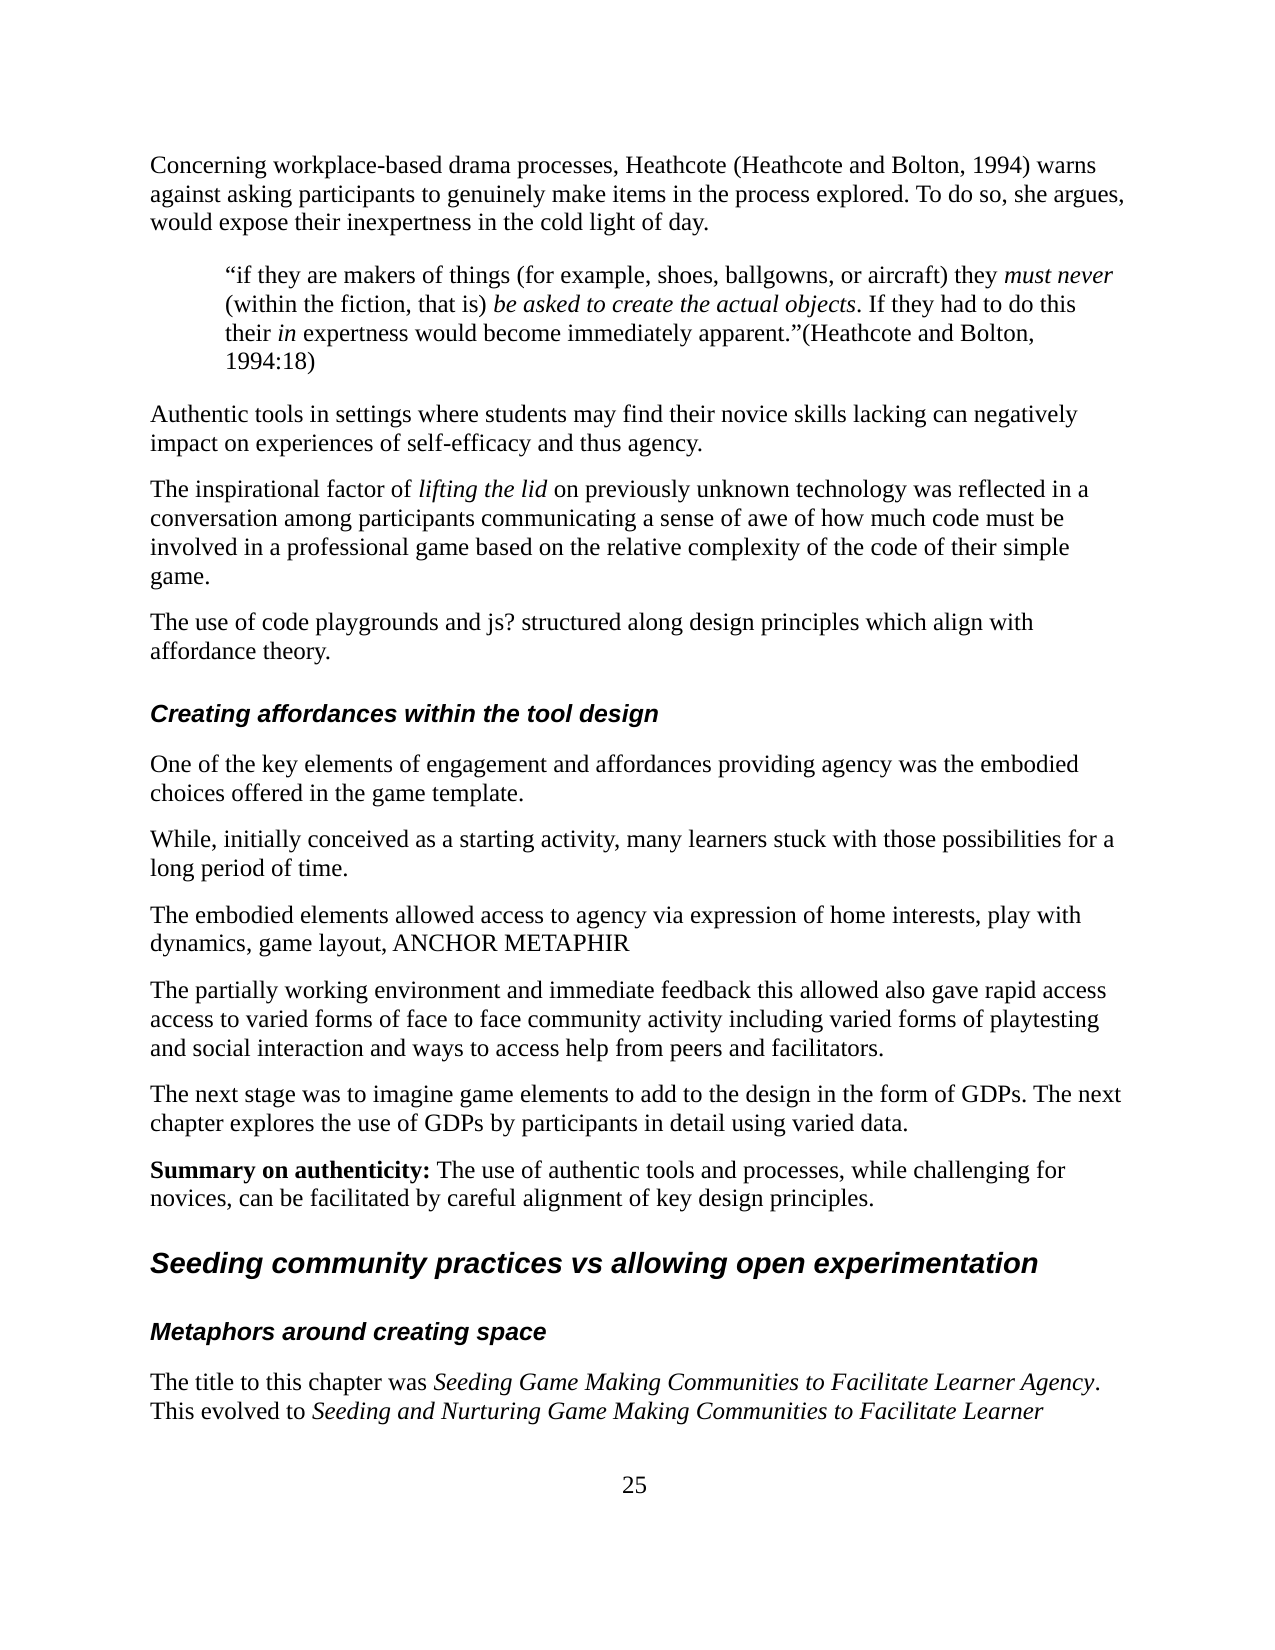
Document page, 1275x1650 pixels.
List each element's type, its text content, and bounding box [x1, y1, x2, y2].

subtitle Seeding community practices vs allowing open experimentation [150, 1246, 1125, 1280]
text One of the key elements of engagement and affordances providing agency was the embodied choices offered in the game template. [150, 749, 1125, 806]
text Concerning workplace-based drama processes, Heathcote (Heathcote and Bolton, 1994) warns against asking participants to genuinely make items in the process explored. To do so, she argues, would expose their inexpertness in the cold light of day. [150, 150, 1125, 236]
text The embodied elements allowed access to agency via expression of home interests, play with dynamics, game layout, ANCHOR METAPHIR [150, 900, 1125, 957]
subtitle Creating affordances within the tool design [150, 699, 1125, 727]
text “if they are makers of things (for example, shoes, ballgowns, or aircraft) they must never (within the fiction, that is) be asked to create the actual objects. If they had to do this their in expertness would become immediately apparent.”(Heathcote and Bolton, 1994:18) [225, 260, 1125, 375]
text The inspirational factor of lifting the lid on previously unknown technology was reflected in a conversation among participants communicating a sense of awe of how much code must be involved in a professional game based on the relative complexity of the code of their simple game. [150, 474, 1125, 589]
text The next stage was to imagine game elements to add to the design in the form of GDPs. The next chapter explores the use of GDPs by participants in detail using varied data. [150, 1079, 1125, 1137]
text While, initially conceived as a starting activity, many learners stuck with those possibilities for a long period of time. [150, 824, 1125, 882]
subtitle Metaphors around creating space [150, 1317, 1125, 1346]
text The use of code playgrounds and js? structured along design principles which align with affordance theory. [150, 607, 1125, 665]
text Summary on authenticity: The use of authentic tools and processes, while challenging for novices, can be facilitated by careful alignment of key design principles. [150, 1155, 1125, 1212]
text The title to this chapter was Seeding Game Making Communities to Facilitate Learner Agency. This evolved to Seeding and Nurturing Game Making Communities to Facilitate Learner [150, 1367, 1125, 1425]
text The partially working environment and immediate feedback this allowed also gave rapid access access to varied forms of face to face community activity including varied forms of playtesting and social interaction and ways to access help from peers and facilitators. [150, 975, 1125, 1061]
text Authentic tools in settings where students may find their novice skills lacking can negatively impact on experiences of self-efficacy and thus agency. [150, 399, 1125, 457]
